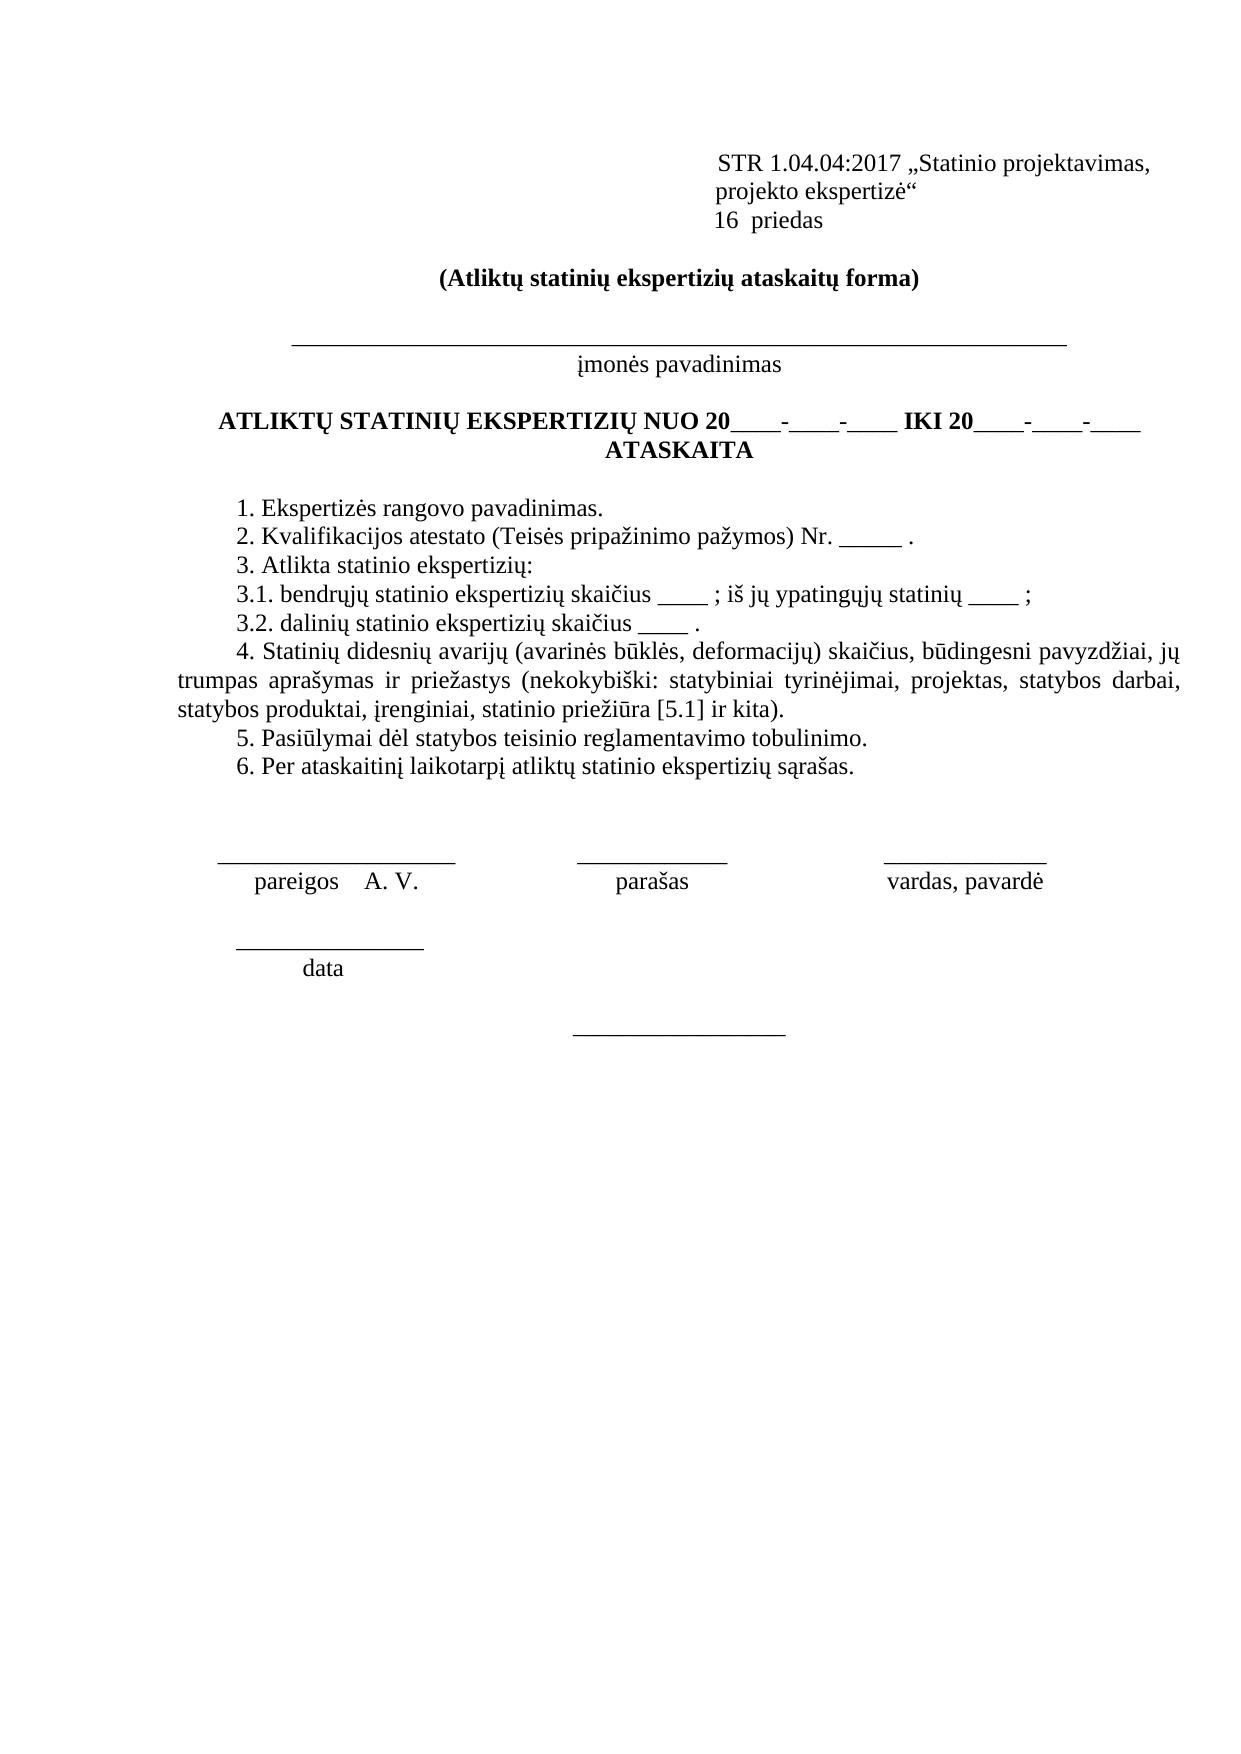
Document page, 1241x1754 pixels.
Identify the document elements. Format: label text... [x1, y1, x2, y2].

text įmonės pavadinimas [177, 349, 1181, 378]
text 4. Statinių didesnių avarijų (avarinės būklės, deformacijų) skaičius, būdingesni pavyzdžiai, jų trumpas aprašymas ir priežastys (nekokybiški: statybiniai tyrinėjimai, projektas, statybos darbai, statybos produktai, įrenginiai, statinio priežiūra [5.1] ir kita). [177, 636, 1181, 723]
text ______________________________________________________________ [177, 320, 1181, 349]
text STR 1.04.04:2017 „Statinio projektavimas, [709, 148, 1181, 176]
table_header ____________ parašas [496, 838, 808, 895]
text _________________ [177, 1010, 1181, 1039]
text _______________ [177, 924, 1181, 953]
text data [177, 953, 1181, 981]
text Atliktų statinių ekspertizių nuo 20____-____-____ IKI 20____-____-____ ataskaita [177, 406, 1181, 464]
text 16 priedas [565, 205, 1181, 234]
text 1. Ekspertizės rangovo pavadinimas. [177, 493, 1181, 521]
text 2. Kvalifikacijos atestato (Teisės pripažinimo pažymos) Nr. _____ . [177, 521, 1181, 550]
text 3.2. dalinių statinio ekspertizių skaičius ____ . [177, 608, 1181, 636]
text 3.1. bendrųjų statinio ekspertizių skaičius ____ ; iš jų ypatingųjų statinių ____ ; [177, 579, 1181, 608]
text 6. Per ataskaitinį laikotarpį atliktų statinio ekspertizių sąrašas. [177, 751, 1181, 780]
table_header _____________ vardas, pavardė [809, 838, 1122, 895]
text 5. Pasiūlymai dėl statybos teisinio reglamentavimo tobulinimo. [177, 723, 1181, 751]
text 3. Atlikta statinio ekspertizių: [177, 550, 1181, 579]
text projekto ekspertizė“ [700, 176, 1181, 205]
table_header ___________________ pareigos A. V. [177, 838, 496, 895]
text (Atliktų statinių ekspertizių ataskaitų forma) [177, 263, 1181, 291]
